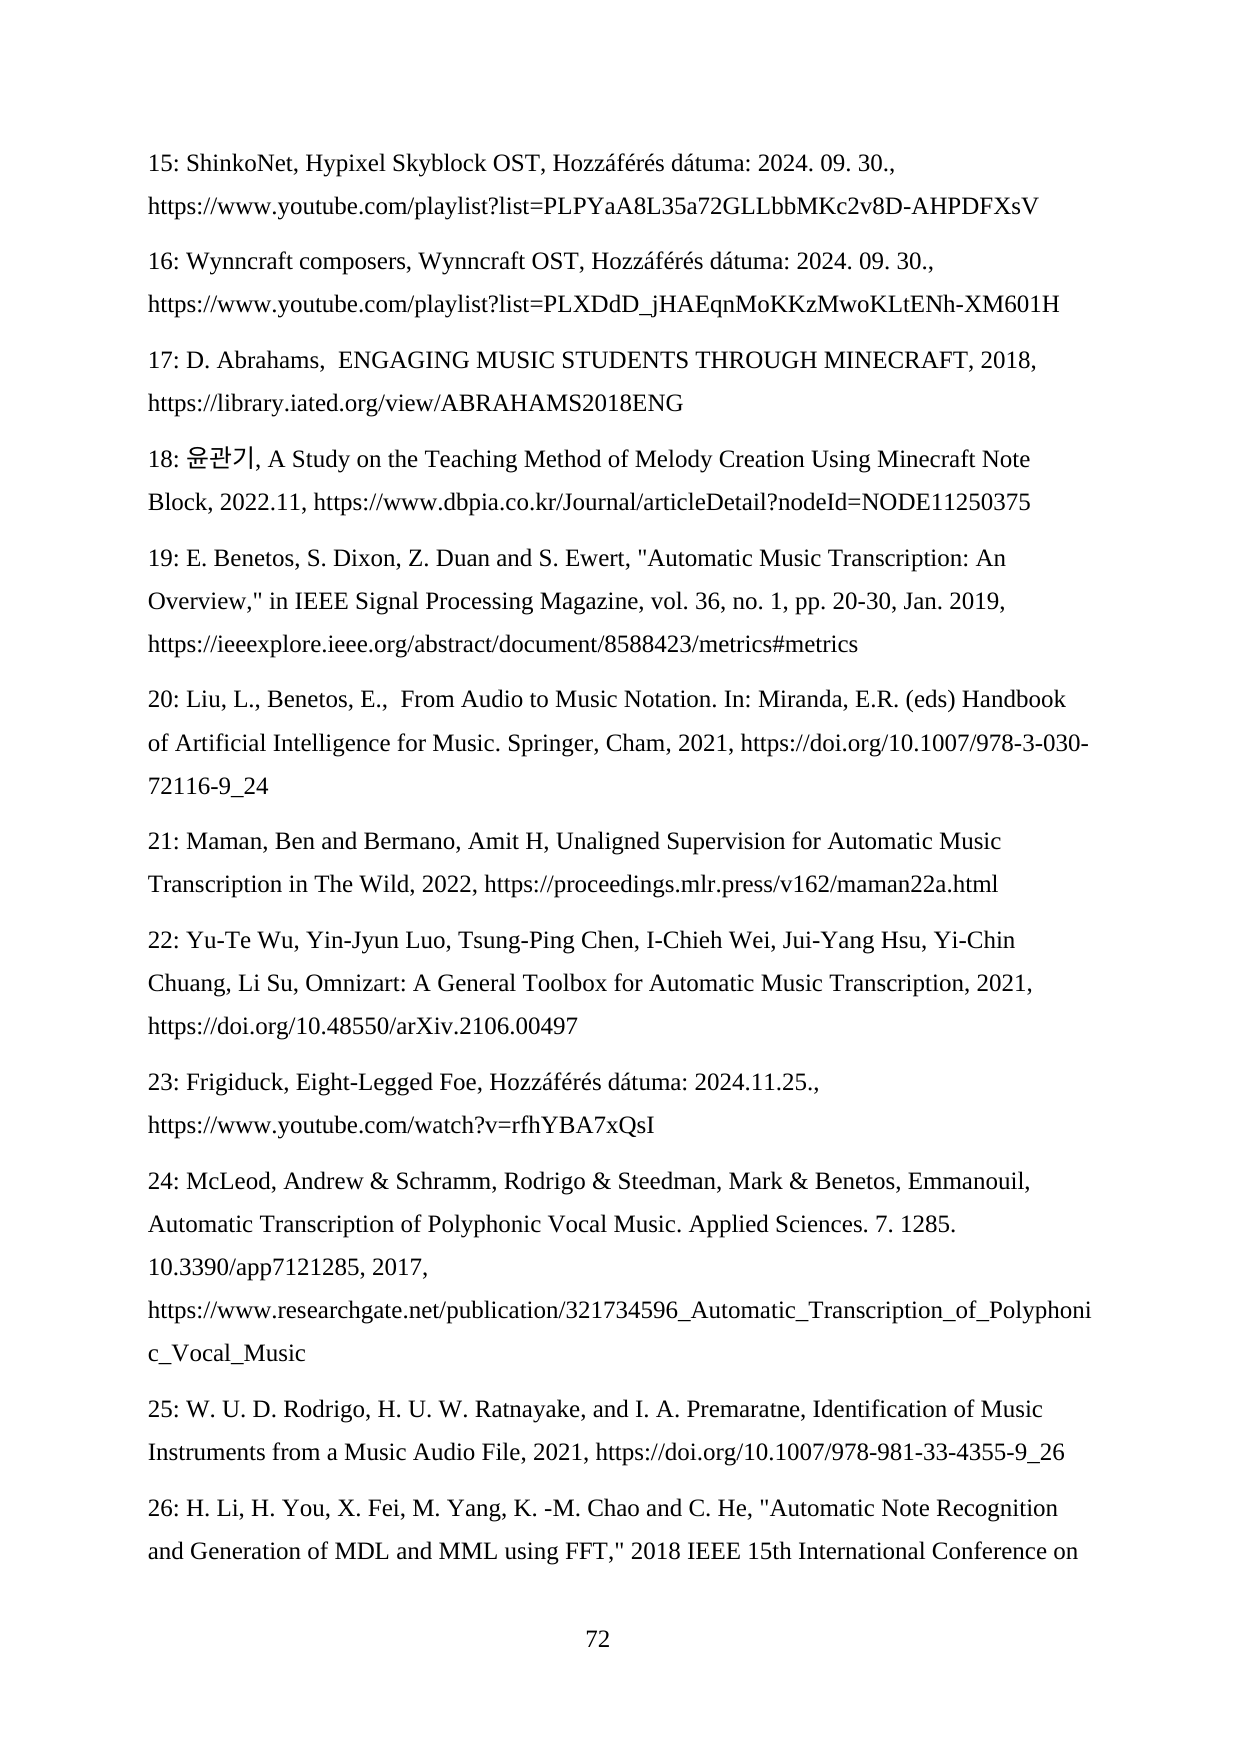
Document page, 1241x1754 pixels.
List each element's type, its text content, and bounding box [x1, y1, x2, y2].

text 17: D. Abrahams, ENGAGING MUSIC STUDENTS THROUGH MINECRAFT, 2018, https://library.iated.org/view/ABRAHAMS2018ENG [148, 345, 1092, 417]
text 21: Maman, Ben and Bermano, Amit H, Unaligned Supervision for Automatic Music Transcription in The Wild, 2022, https://proceedings.mlr.press/v162/maman22a.html [148, 826, 1092, 898]
text 16: Wynncraft composers, Wynncraft OST, Hozzáférés dátuma: 2024. 09. 30., https://www.youtube.com/playlist?list=PLXDdD_jHAEqnMoKKzMwoKLtENh-XM601H [148, 246, 1092, 318]
text 18: 윤관기, A Study on the Teaching Method of Melody Creation Using Minecraft Note Block, 2022.11, https://www.dbpia.co.kr/Journal/articleDetail?nodeId=NODE11250375 [148, 444, 1092, 516]
text 26: H. Li, H. You, X. Fei, M. Yang, K. -M. Chao and C. He, "Automatic Note Recognition and Generation of MDL and MML using FFT," 2018 IEEE 15th International Conference on [148, 1493, 1092, 1564]
text 24: McLeod, Andrew & Schramm, Rodrigo & Steedman, Mark & Benetos, Emmanouil, Automatic Transcription of Polyphonic Vocal Music. Applied Sciences. 7. 1285. 10.3390/app7121285, 2017, https://www.researchgate.net/publication/321734596_Automatic_Transcription_of_Polyphonic_Vocal_Music [148, 1166, 1092, 1367]
text 20: Liu, L., Benetos, E., From Audio to Music Notation. In: Miranda, E.R. (eds) Handbook of Artificial Intelligence for Music. Springer, Cham, 2021, https://doi.org/10.1007/978-3-030-72116-9_24 [148, 684, 1092, 799]
text 23: Frigiduck, Eight-Legged Foe, Hozzáférés dátuma: 2024.11.25., https://www.youtube.com/watch?v=rfhYBA7xQsI [148, 1067, 1092, 1139]
text 25: W. U. D. Rodrigo, H. U. W. Ratnayake, and I. A. Premaratne, Identification of Music Instruments from a Music Audio File, 2021, https://doi.org/10.1007/978-981-33-4355-9_26 [148, 1394, 1092, 1466]
text 19: E. Benetos, S. Dixon, Z. Duan and S. Ewert, "Automatic Music Transcription: An Overview," in IEEE Signal Processing Magazine, vol. 36, no. 1, pp. 20-30, Jan. 2019, https://ieeexplore.ieee.org/abstract/document/8588423/metrics#metrics [148, 543, 1092, 658]
text 22: Yu-Te Wu, Yin-Jyun Luo, Tsung-Ping Chen, I-Chieh Wei, Jui-Yang Hsu, Yi-Chin Chuang, Li Su, Omnizart: A General Toolbox for Automatic Music Transcription, 2021, https://doi.org/10.48550/arXiv.2106.00497 [148, 925, 1092, 1040]
text 15: ShinkoNet, Hypixel Skyblock OST, Hozzáférés dátuma: 2024. 09. 30., https://www.youtube.com/playlist?list=PLPYaA8L35a72GLLbbMKc2v8D-AHPDFXsV [148, 148, 1092, 219]
